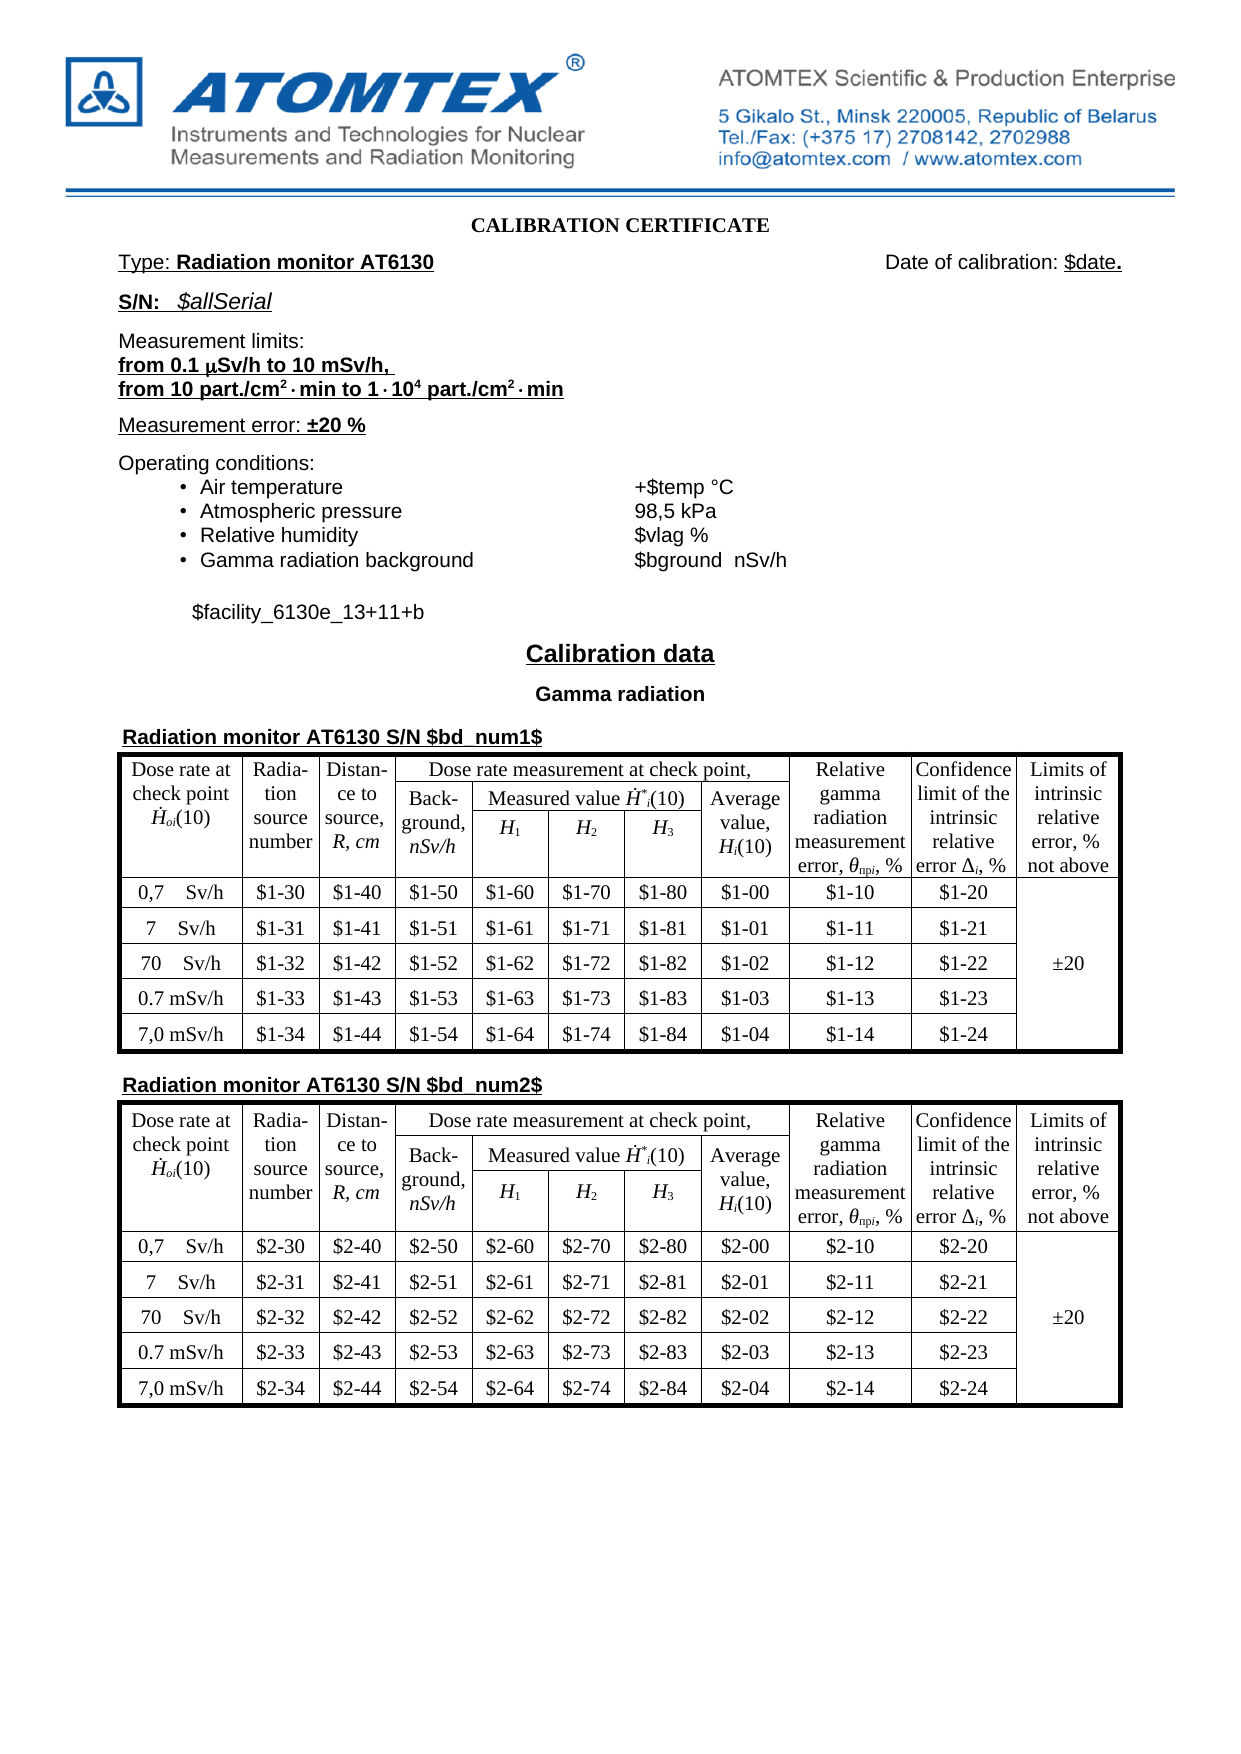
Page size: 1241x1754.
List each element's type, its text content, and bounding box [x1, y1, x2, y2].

table_cell $2-04 [702, 1369, 789, 1403]
table_cell $1-73 [549, 979, 624, 1013]
table_cell $2-02 [702, 1298, 789, 1332]
table_cell $2-33 [243, 1333, 319, 1367]
table_cell $1-21 [912, 908, 1016, 943]
table_cell $1-12 [790, 944, 911, 978]
table_cell 7 Sv/h [122, 908, 242, 943]
table_cell Dose rate measurement at check point, [396, 757, 789, 781]
table_cell $2-21 [912, 1262, 1016, 1297]
table_cell $1-63 [473, 979, 548, 1013]
text Measurement limits: [118, 329, 1122, 353]
table_cell $1-02 [702, 944, 789, 978]
table_cell $1-43 [320, 979, 395, 1013]
table_cell $2-31 [243, 1262, 319, 1297]
table_cell $1-11 [790, 908, 911, 943]
text from 0.1 Sv/h to 10 mSv/h, [118, 353, 1122, 377]
table_cell $2-83 [625, 1333, 701, 1367]
table_cell $1-23 [912, 979, 1016, 1013]
table_cell $2-03 [702, 1333, 789, 1367]
table_cell $2-63 [473, 1333, 548, 1367]
table_cell $2-41 [320, 1262, 395, 1297]
table_cell 7 Sv/h [122, 1262, 242, 1297]
table_cell Limits of intrinsic relative error, % not above [1017, 757, 1118, 877]
list Atmospheric pressure 98,5 kPa [179, 499, 1122, 523]
table_cell 0,7 Sv/h [122, 878, 242, 907]
table_cell $2-42 [320, 1298, 395, 1332]
table_cell H2 [549, 811, 624, 877]
table_cell H2 [549, 1171, 624, 1231]
table_cell Measured value Ḣ*i(10) [473, 1136, 701, 1170]
table_cell $2-20 [912, 1232, 1016, 1261]
list Gamma radiation background $bground nSv/h [179, 547, 1122, 571]
table_cell 70 Sv/h [122, 944, 242, 978]
table_cell $2-72 [549, 1298, 624, 1332]
table_cell Confidence limit of the intrinsic relative error Δi, % [912, 757, 1016, 877]
table_cell $2-64 [473, 1369, 548, 1403]
table_cell $2-24 [912, 1369, 1016, 1403]
table_cell $1-34 [243, 1014, 319, 1048]
table_cell $1-64 [473, 1014, 548, 1048]
table_cell $1-22 [912, 944, 1016, 978]
table_cell $2-74 [549, 1369, 624, 1403]
table_cell $1-03 [702, 979, 789, 1013]
table_cell $1-62 [473, 944, 548, 978]
table_cell Relative gamma radiation measurement error, θпрi, % [790, 757, 911, 877]
table_cell $1-83 [625, 979, 701, 1013]
table_header Radiation monitor AT6130 S/N $bd_num1$ [119, 706, 1121, 752]
table_cell $1-31 [243, 908, 319, 943]
table_cell $1-24 [912, 1014, 1016, 1048]
table_cell $1-72 [549, 944, 624, 978]
list Relative humidity $vlag % [179, 523, 1122, 547]
table_cell $2-82 [625, 1298, 701, 1332]
table_cell $2-81 [625, 1262, 701, 1297]
table_cell Radia-tion source number [243, 1105, 319, 1231]
table_cell $2-11 [790, 1262, 911, 1297]
table_cell $2-23 [912, 1333, 1016, 1367]
table_cell Measured value Ḣ*i(10) [473, 782, 701, 810]
table_cell $1-51 [396, 908, 472, 943]
table_cell $1-13 [790, 979, 911, 1013]
table_cell $2-43 [320, 1333, 395, 1367]
table_cell Relative gamma radiation measurement error, θпрi, % [790, 1105, 911, 1231]
table_cell $2-44 [320, 1369, 395, 1403]
table_cell H3 [625, 1171, 701, 1231]
table_cell $1-84 [625, 1014, 701, 1048]
table_header Radiation monitor AT6130 S/N $bd_num2$ [119, 1054, 1121, 1100]
table_cell $2-51 [396, 1262, 472, 1297]
table_cell 0.7 mSv/h [122, 1333, 242, 1367]
table_cell $2-52 [396, 1298, 472, 1332]
text Type: Radiation monitor AT6130 Date of calibration: $date. [118, 250, 1122, 274]
table_cell ±20 [1017, 1232, 1118, 1403]
table_cell 0,7 Sv/h [122, 1232, 242, 1261]
table_cell $1-00 [702, 878, 789, 907]
table_cell $2-70 [549, 1232, 624, 1261]
table_cell Average value, Hi(10) [702, 782, 789, 877]
table_cell $1-74 [549, 1014, 624, 1048]
table_cell $1-53 [396, 979, 472, 1013]
table_cell $2-61 [473, 1262, 548, 1297]
table_cell $2-01 [702, 1262, 789, 1297]
table_cell $2-71 [549, 1262, 624, 1297]
table_cell Distan-ce to source, R, сm [320, 757, 395, 877]
table_cell $1-80 [625, 878, 701, 907]
table_cell $1-71 [549, 908, 624, 943]
text S/N: $allSerial [118, 288, 1122, 314]
table_cell Distan-ce to source, R, сm [320, 1105, 395, 1231]
table_cell H1 [473, 1171, 548, 1231]
table_cell $2-62 [473, 1298, 548, 1332]
table_cell Dose rate at check point Ḣoi(10) [122, 757, 242, 877]
text Measurement error: ±20 % [118, 413, 1122, 437]
text from 10 part./cm2min to 1104 part./cm2min [118, 377, 1122, 401]
table_cell $2-40 [320, 1232, 395, 1261]
table_cell Radia-tion source number [243, 757, 319, 877]
table_cell $2-22 [912, 1298, 1016, 1332]
table_cell $1-14 [790, 1014, 911, 1048]
table_cell $1-42 [320, 944, 395, 978]
table_cell $2-60 [473, 1232, 548, 1261]
table_cell $2-54 [396, 1369, 472, 1403]
table_cell $1-82 [625, 944, 701, 978]
table_cell $1-40 [320, 878, 395, 907]
table_cell $2-50 [396, 1232, 472, 1261]
table_cell 70 Sv/h [122, 1298, 242, 1332]
table_cell $1-20 [912, 878, 1016, 907]
table_cell H1 [473, 811, 548, 877]
text Gamma radiation [118, 682, 1122, 706]
table_cell 7,0 mSv/h [122, 1014, 242, 1048]
table_cell $1-61 [473, 908, 548, 943]
text $facility_6130e_13+11+b [118, 600, 1122, 624]
table_cell $1-33 [243, 979, 319, 1013]
list Air temperature +$temp °C [179, 475, 1122, 499]
table_cell 7,0 mSv/h [122, 1369, 242, 1403]
table_cell $1-41 [320, 908, 395, 943]
table_cell Confidence limit of the intrinsic relative error Δi, % [912, 1105, 1016, 1231]
table_cell $1-54 [396, 1014, 472, 1048]
table_cell $1-70 [549, 878, 624, 907]
table_cell Back-ground, nSv/h [396, 782, 472, 877]
table_cell $1-52 [396, 944, 472, 978]
table_cell H3 [625, 811, 701, 877]
table_cell $1-30 [243, 878, 319, 907]
text CALIBRATION CERTIFICATE [118, 214, 1122, 237]
table_cell $2-73 [549, 1333, 624, 1367]
table_cell $2-10 [790, 1232, 911, 1261]
table_cell $2-32 [243, 1298, 319, 1332]
table_cell Dose rate at check point Ḣoi(10) [122, 1105, 242, 1231]
table_cell $2-80 [625, 1232, 701, 1261]
table_cell $1-01 [702, 908, 789, 943]
table_cell $1-32 [243, 944, 319, 978]
table_cell 0.7 mSv/h [122, 979, 242, 1013]
table_cell $1-81 [625, 908, 701, 943]
table_cell $2-12 [790, 1298, 911, 1332]
table_cell $1-50 [396, 878, 472, 907]
table_cell $1-04 [702, 1014, 789, 1048]
table_cell $2-53 [396, 1333, 472, 1367]
table_cell Limits of intrinsic relative error, % not above [1017, 1105, 1118, 1231]
table_cell ±20 [1017, 878, 1118, 1048]
table_cell $2-13 [790, 1333, 911, 1367]
table_cell $2-00 [702, 1232, 789, 1261]
table_cell $1-44 [320, 1014, 395, 1048]
table_cell $1-10 [790, 878, 911, 907]
table_cell $2-34 [243, 1369, 319, 1403]
text Operating conditions: [118, 451, 1122, 475]
table_cell Back-ground, nSv/h [396, 1136, 472, 1231]
table_cell $2-14 [790, 1369, 911, 1403]
table_cell $2-84 [625, 1369, 701, 1403]
table_cell Dose rate measurement at check point, [396, 1105, 789, 1135]
table_cell $2-30 [243, 1232, 319, 1261]
text Calibration data [118, 638, 1122, 667]
table_cell Average value, Hi(10) [702, 1136, 789, 1231]
table_cell $1-60 [473, 878, 548, 907]
